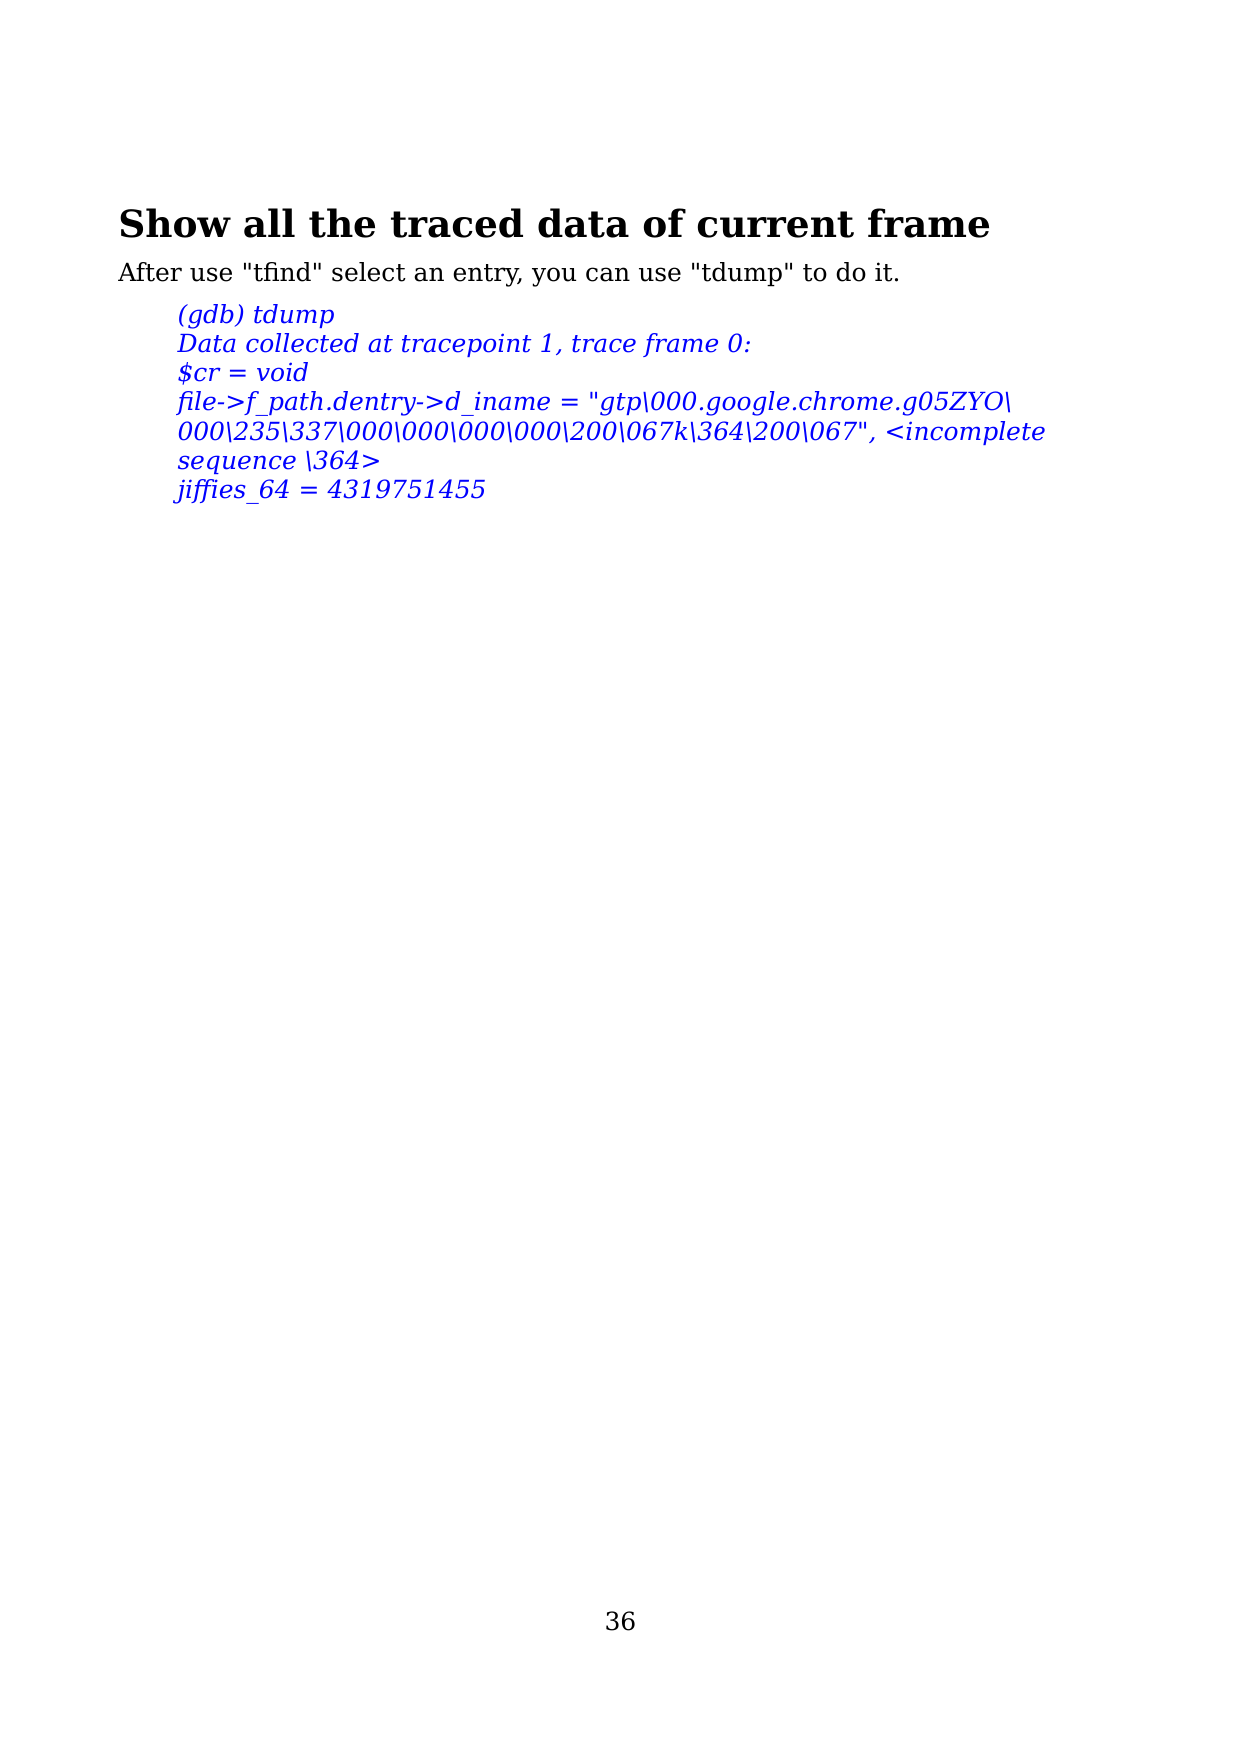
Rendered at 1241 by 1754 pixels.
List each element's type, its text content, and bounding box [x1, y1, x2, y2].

text file->f_path.dentry->d_iname = "gtp\000.google.chrome.g05ZYO\000\235\337\000\000\000\000\200\067k\364\200\067", <incomplete sequence \364> [177, 387, 1063, 475]
subtitle Show all the traced data of current frame [118, 202, 1122, 246]
text jiffies_64 = 4319751455 [177, 475, 1063, 504]
text (gdb) tdump [177, 300, 1063, 329]
text $cr = void [177, 358, 1063, 387]
text Data collected at tracepoint 1, trace frame 0: [177, 329, 1063, 358]
text After use "tfind" select an entry, you can use "tdump" to do it. [118, 258, 1122, 287]
